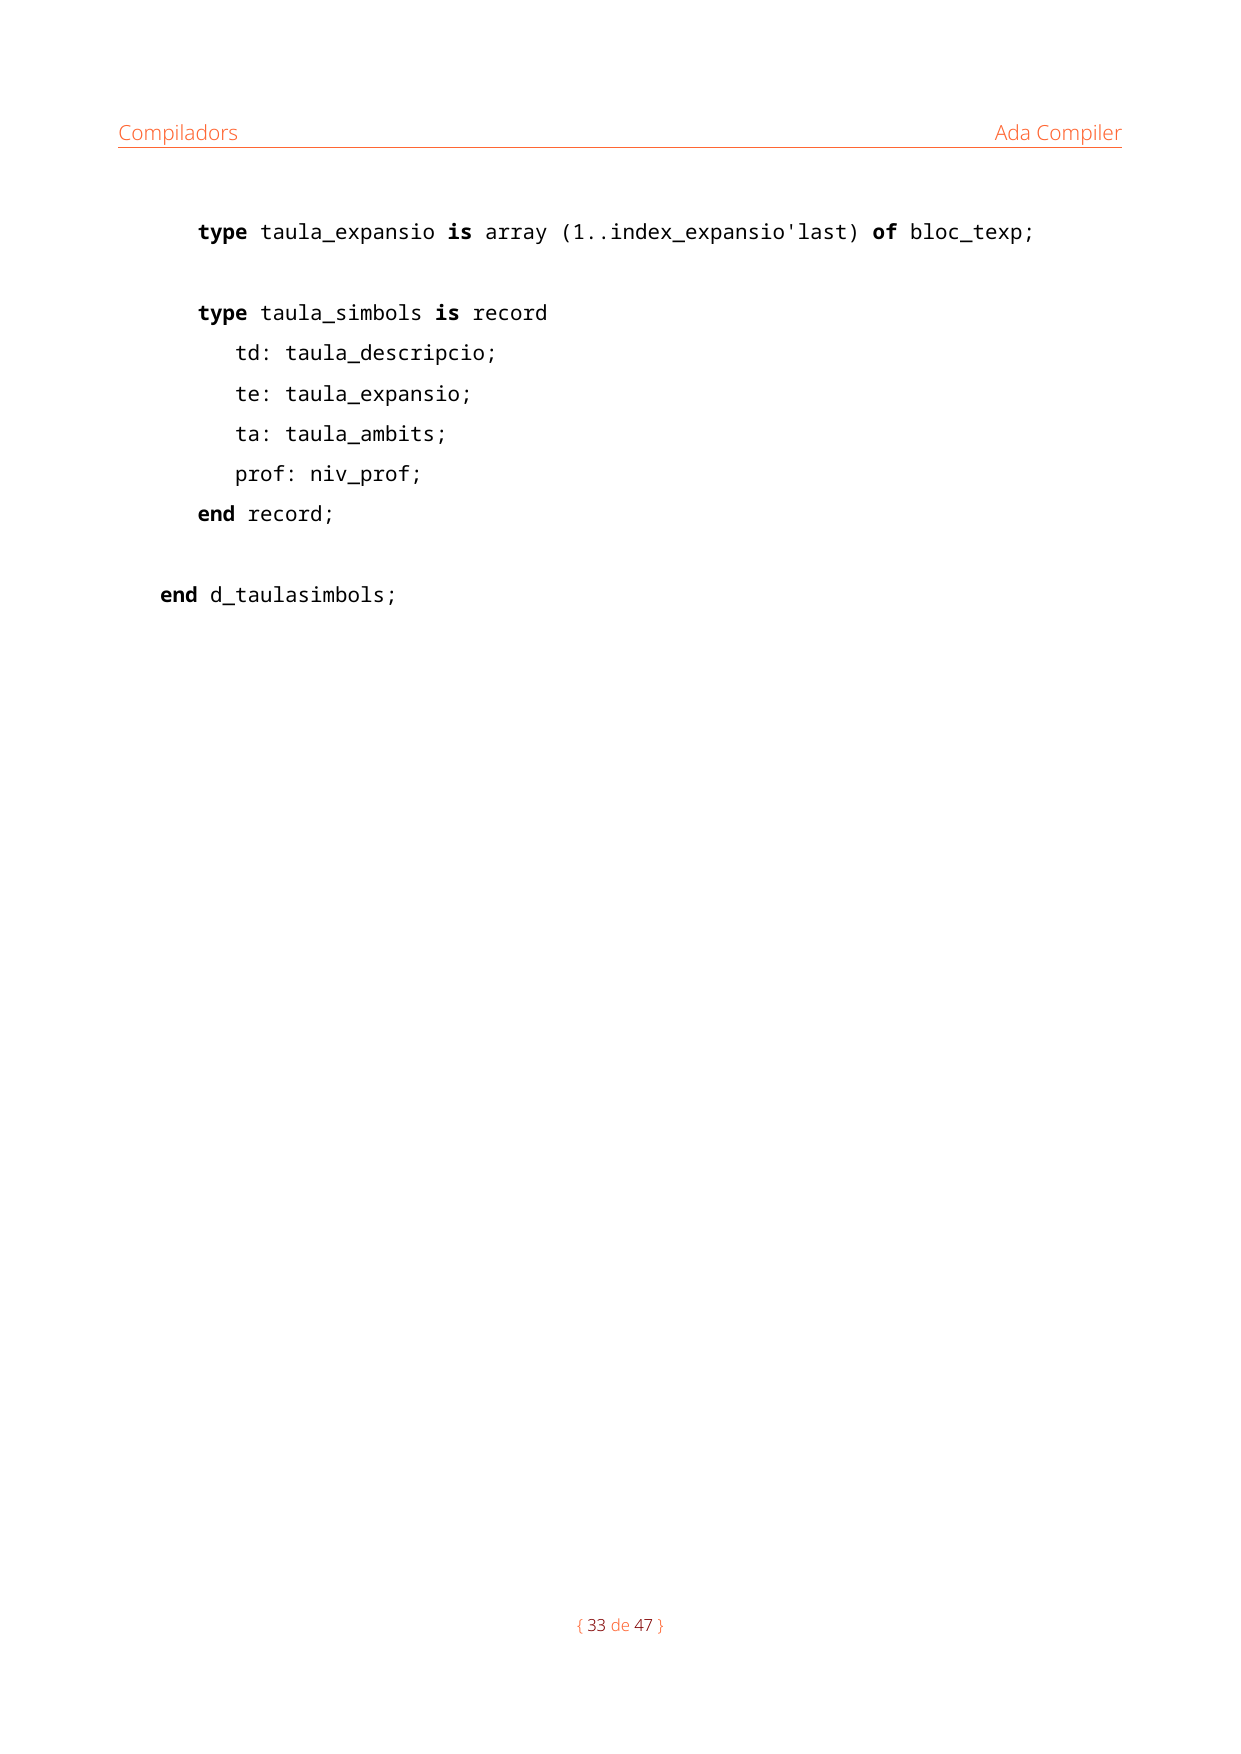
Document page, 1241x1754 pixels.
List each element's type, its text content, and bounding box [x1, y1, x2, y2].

text end record; [118, 499, 1122, 528]
text prof: niv_prof; [118, 459, 1122, 488]
text te: taula_expansio; [118, 379, 1122, 407]
text end d_taulasimbols; [118, 580, 1122, 609]
text type taula_expansio is array (1..index_expansio'last) of bloc_texp; [118, 217, 1122, 246]
text type taula_simbols is record [118, 298, 1122, 326]
text td: taula_descripcio; [118, 338, 1122, 367]
text ta: taula_ambits; [118, 419, 1122, 447]
